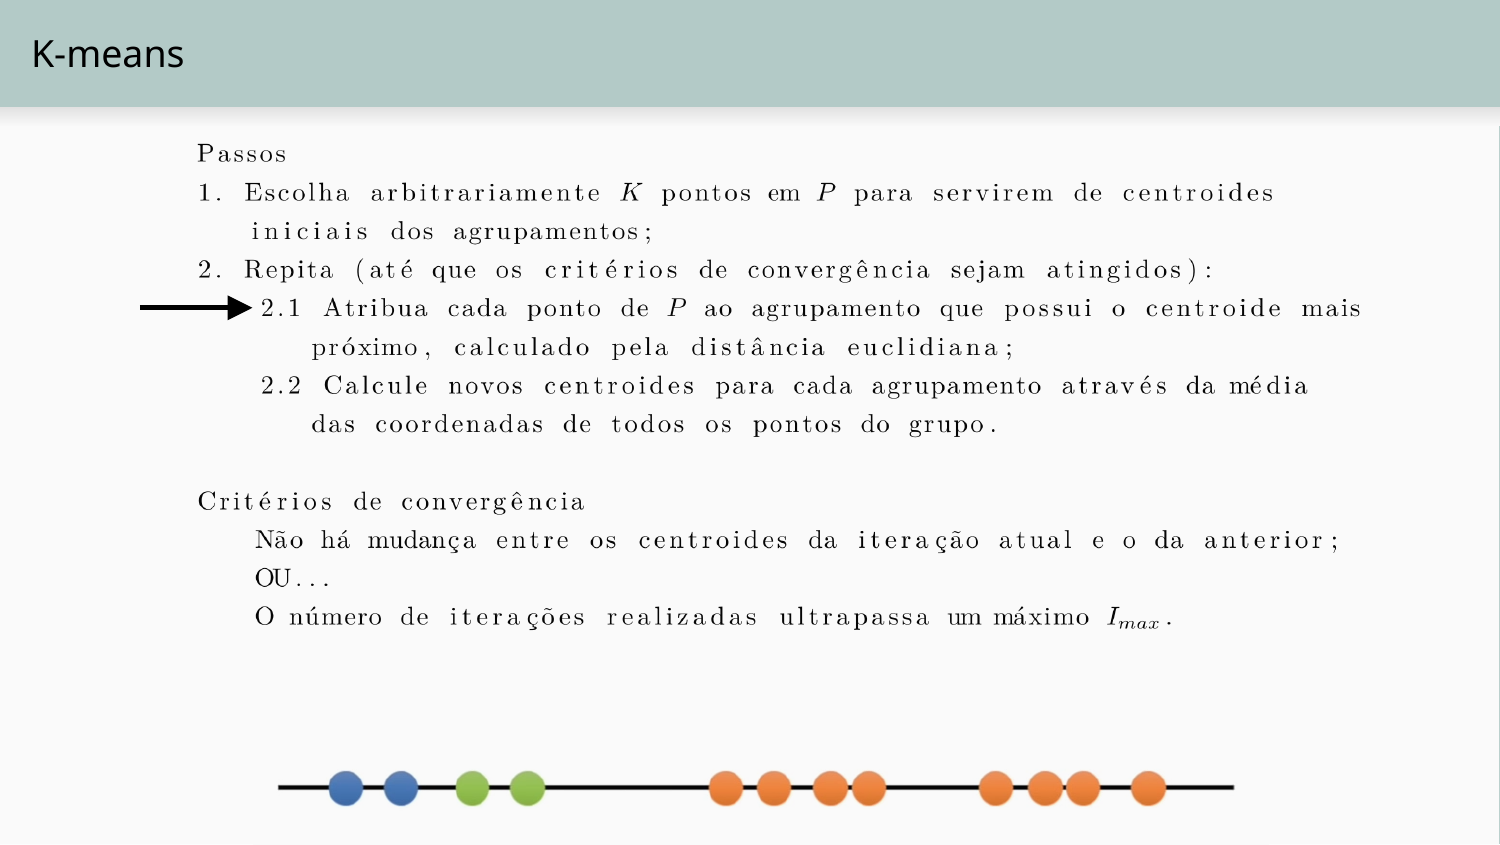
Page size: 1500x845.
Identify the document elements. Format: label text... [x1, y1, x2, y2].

picture [253, 716, 1269, 845]
picture [187, 132, 1370, 638]
title K-means [16, 2, 1464, 102]
